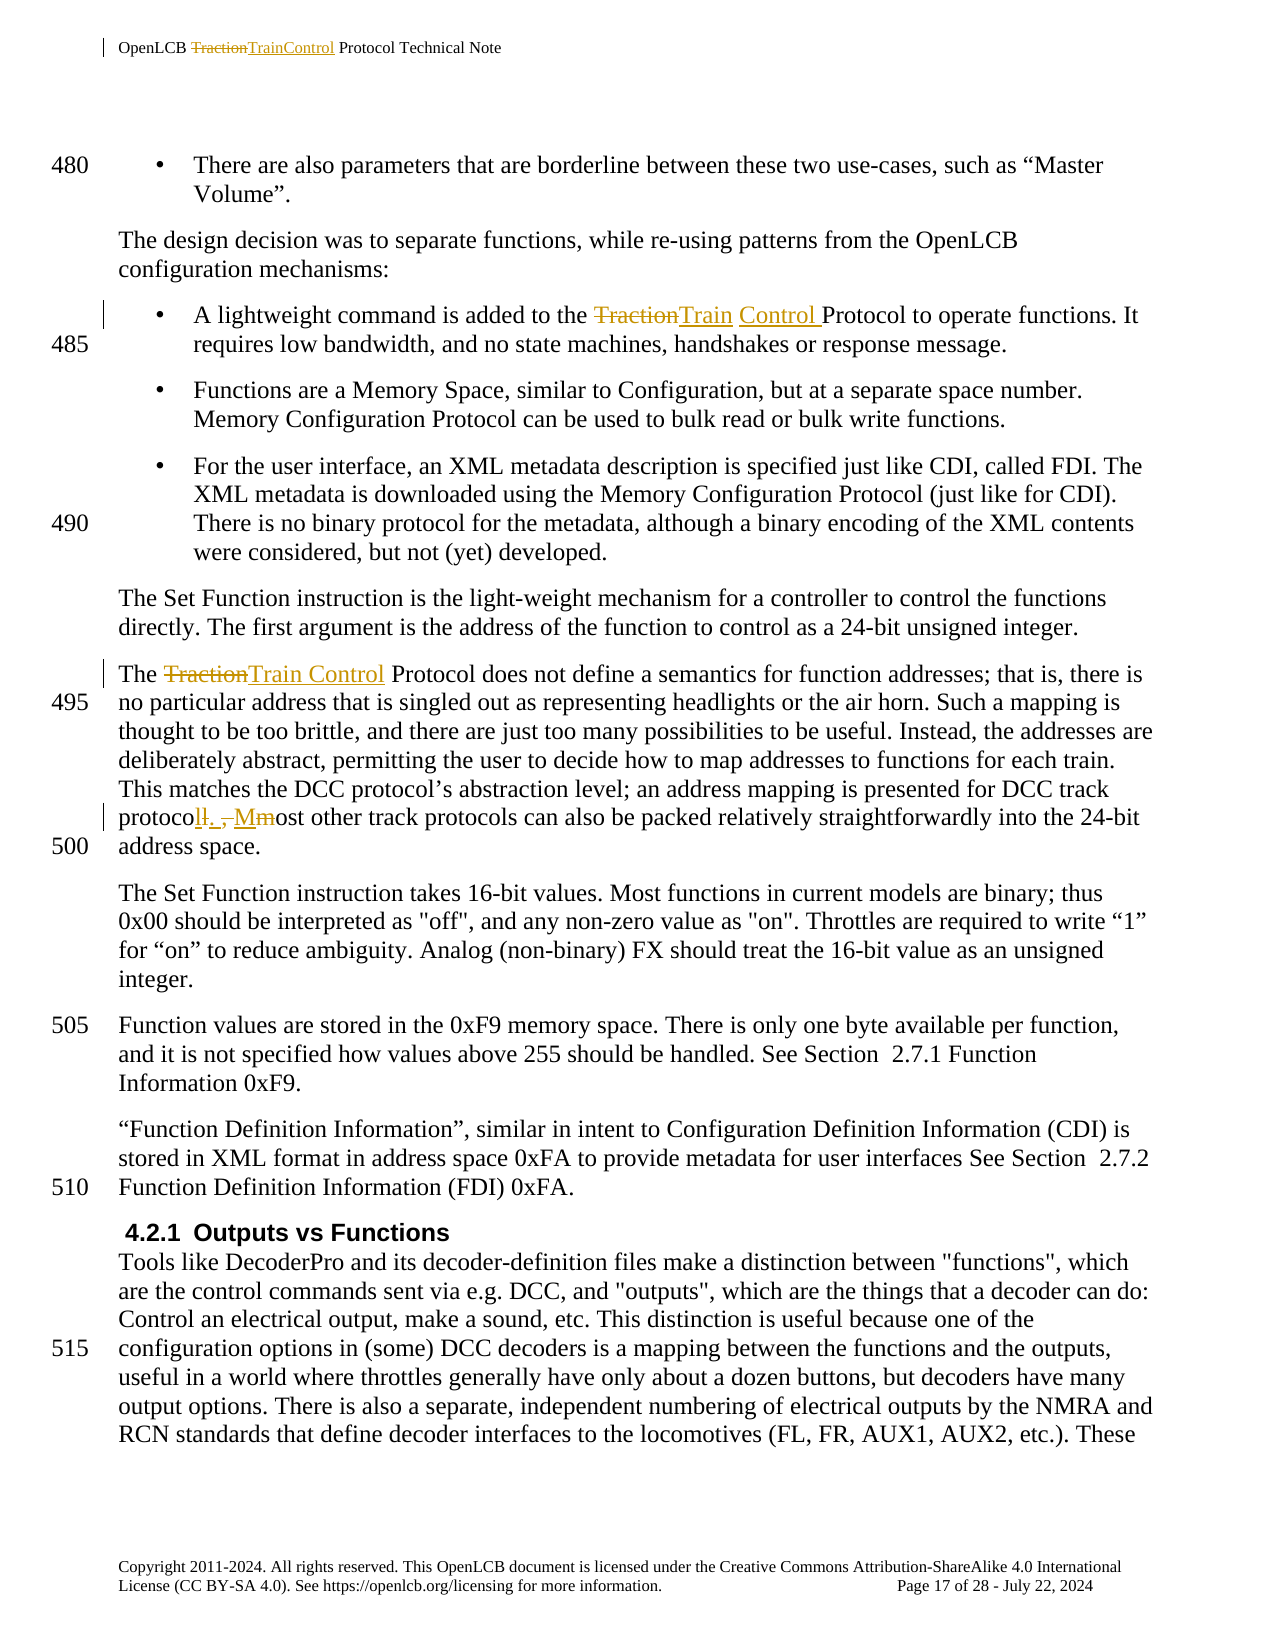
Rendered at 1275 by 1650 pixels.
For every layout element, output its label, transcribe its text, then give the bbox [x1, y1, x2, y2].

list There are also parameters that are borderline between these two use-cases, such as “Master Volume”. [156, 150, 1157, 207]
text “Function Definition Information”, similar in intent to Configuration Definition Information (CDI) is stored in XML format in address space 0xFA to provide metadata for user interfaces See Section 2.7.2 Function Definition Information (FDI) 0xFA. [118, 1114, 1157, 1201]
text The Set Function instruction takes 16-bit values. Most functions in current models are binary; thus 0x00 should be interpreted as "off", and any non-zero value as "on". Throttles are required to write “1” for “on” to reduce ambiguity. Analog (non-binary) FX should treat the 16-bit value as an unsigned integer. [118, 878, 1157, 993]
list A lightweight command is added to the Train Control Protocol to operate functions. It requires low bandwidth, and no state machines, handshakes or response message. [156, 300, 1157, 358]
text Tools like DecoderPro and its decoder-definition files make a distinction between "functions", which are the control commands sent via e.g. DCC, and "outputs", which are the things that a decoder can do: Control an electrical output, make a sound, etc. This distinction is useful because one of the configuration options in (some) DCC decoders is a mapping between the functions and the outputs, useful in a world where throttles generally have only about a dozen buttons, but decoders have many output options. There is also a separate, independent numbering of electrical outputs by the NMRA and RCN standards that define decoder interfaces to the locomotives (FL, FR, AUX1, AUX2, etc.). These [118, 1247, 1157, 1448]
list For the user interface, an XML metadata description is specified just like CDI, called FDI. The XML metadata is downloaded using the Memory Configuration Protocol (just like for CDI). There is no binary protocol for the metadata, although a binary encoding of the XML contents were considered, but not (yet) developed. [156, 451, 1157, 566]
list Functions are a Memory Space, similar to Configuration, but at a separate space number. Memory Configuration Protocol can be used to bulk read or bulk write functions. [156, 376, 1157, 433]
text The design decision was to separate functions, while re-using patterns from the OpenLCB configuration mechanisms: [118, 225, 1157, 283]
text The Set Function instruction is the light-weight mechanism for a controller to control the functions directly. The first argument is the address of the function to control as a 24-bit unsigned integer. [118, 583, 1157, 641]
text The Train Control Protocol does not define a semantics for function addresses; that is, there is no particular address that is singled out as representing headlights or the air horn. Such a mapping is thought to be too brittle, and there are just too many possibilities to be useful. Instead, the addresses are deliberately abstract, permitting the user to decide how to map addresses to functions for each train. This matches the DCC protocol’s abstraction level; an address mapping is presented for DCC track protocol. Most other track protocols can also be packed relatively straightforwardly into the 24-bit address space. [118, 659, 1157, 860]
text Function values are stored in the 0xF9 memory space. There is only one byte available per function, and it is not specified how values above 255 should be handled. See Section 2.7.1 Function Information 0xF9. [118, 1010, 1157, 1097]
subtitle Outputs vs Functions [118, 1218, 1157, 1247]
